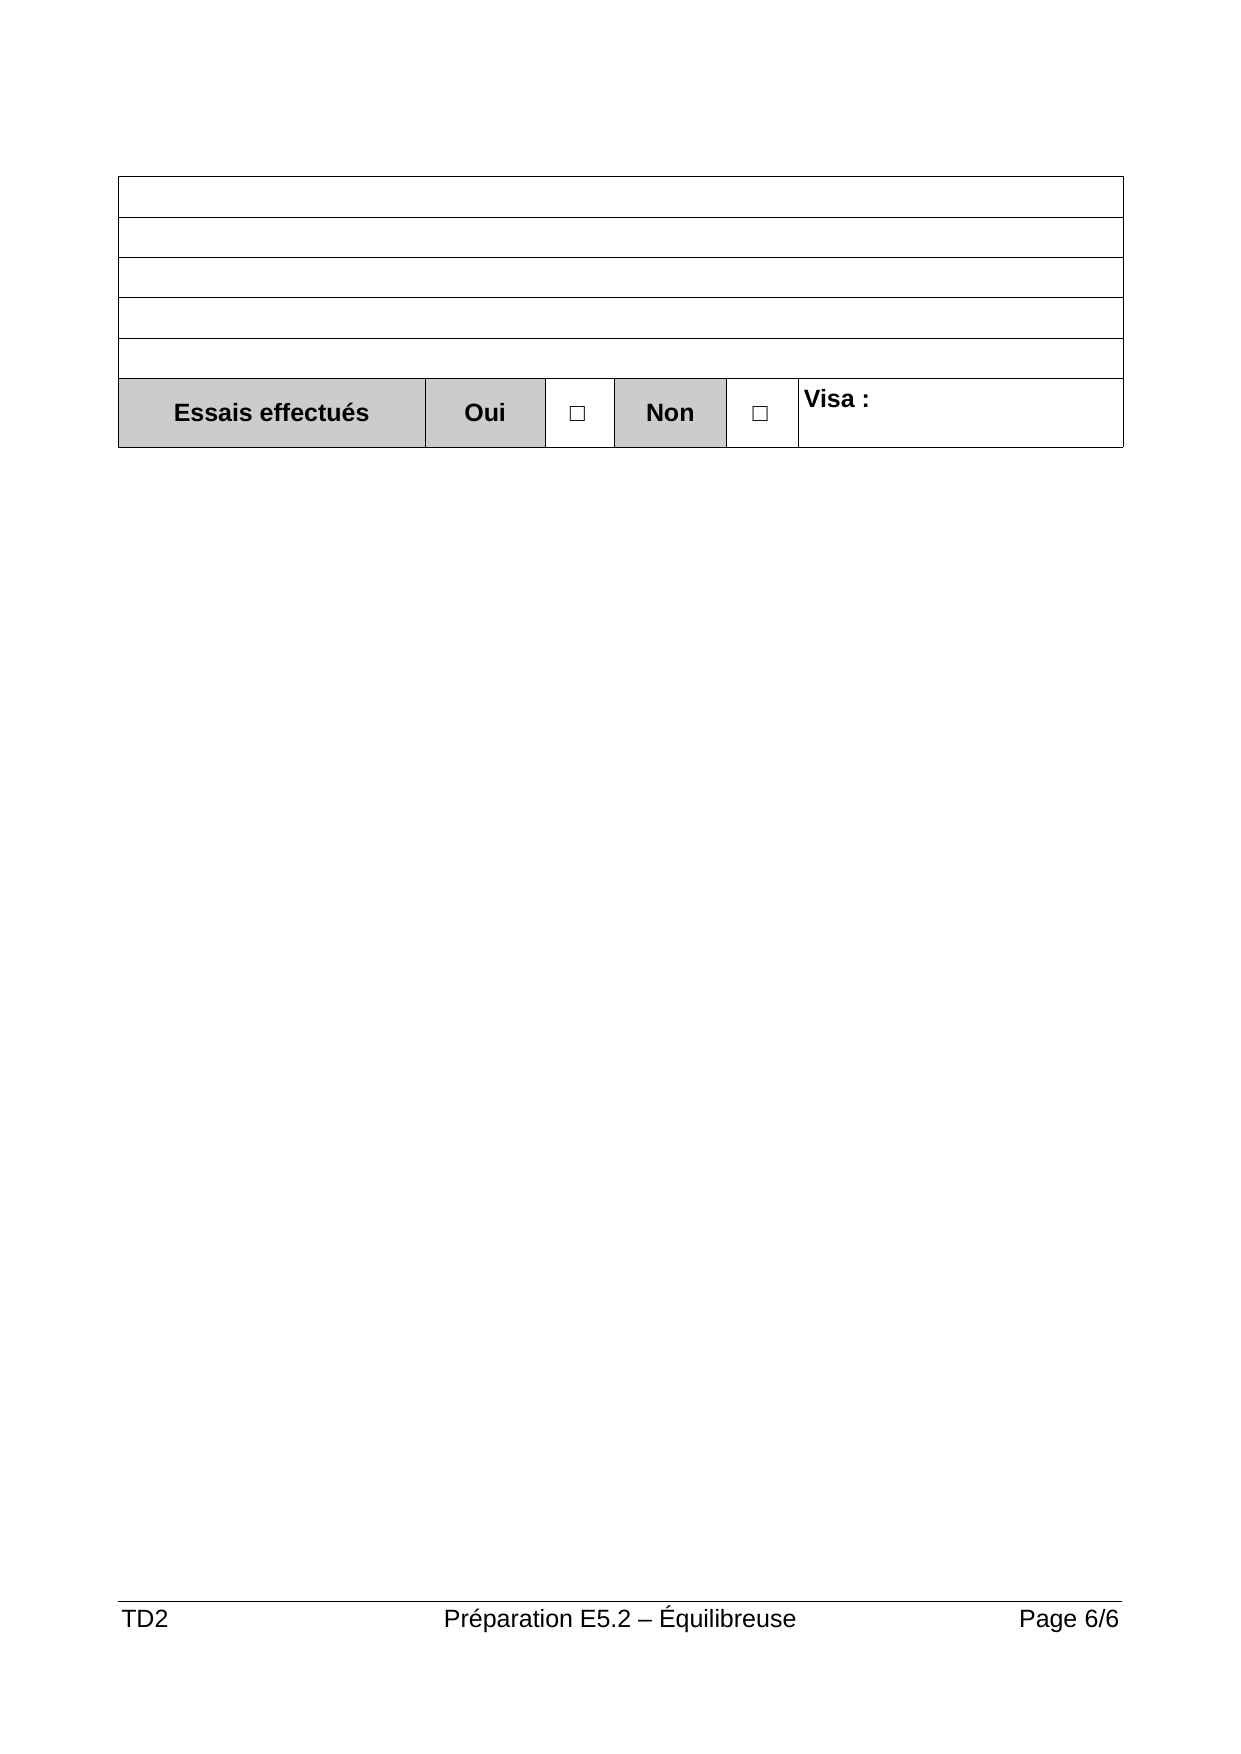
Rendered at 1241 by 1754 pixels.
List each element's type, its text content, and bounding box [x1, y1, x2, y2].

table_cell [119, 298, 1123, 338]
table_cell [119, 218, 1123, 257]
table_cell Oui [426, 379, 545, 447]
table_cell Essais effectués [119, 379, 425, 447]
table_cell □ [546, 379, 614, 447]
table_cell [119, 339, 1123, 378]
table_cell Visa : [799, 379, 1123, 447]
table_cell [119, 258, 1123, 297]
table_cell Non [615, 379, 726, 447]
table_cell □ [727, 379, 798, 447]
table_cell [119, 177, 1123, 217]
